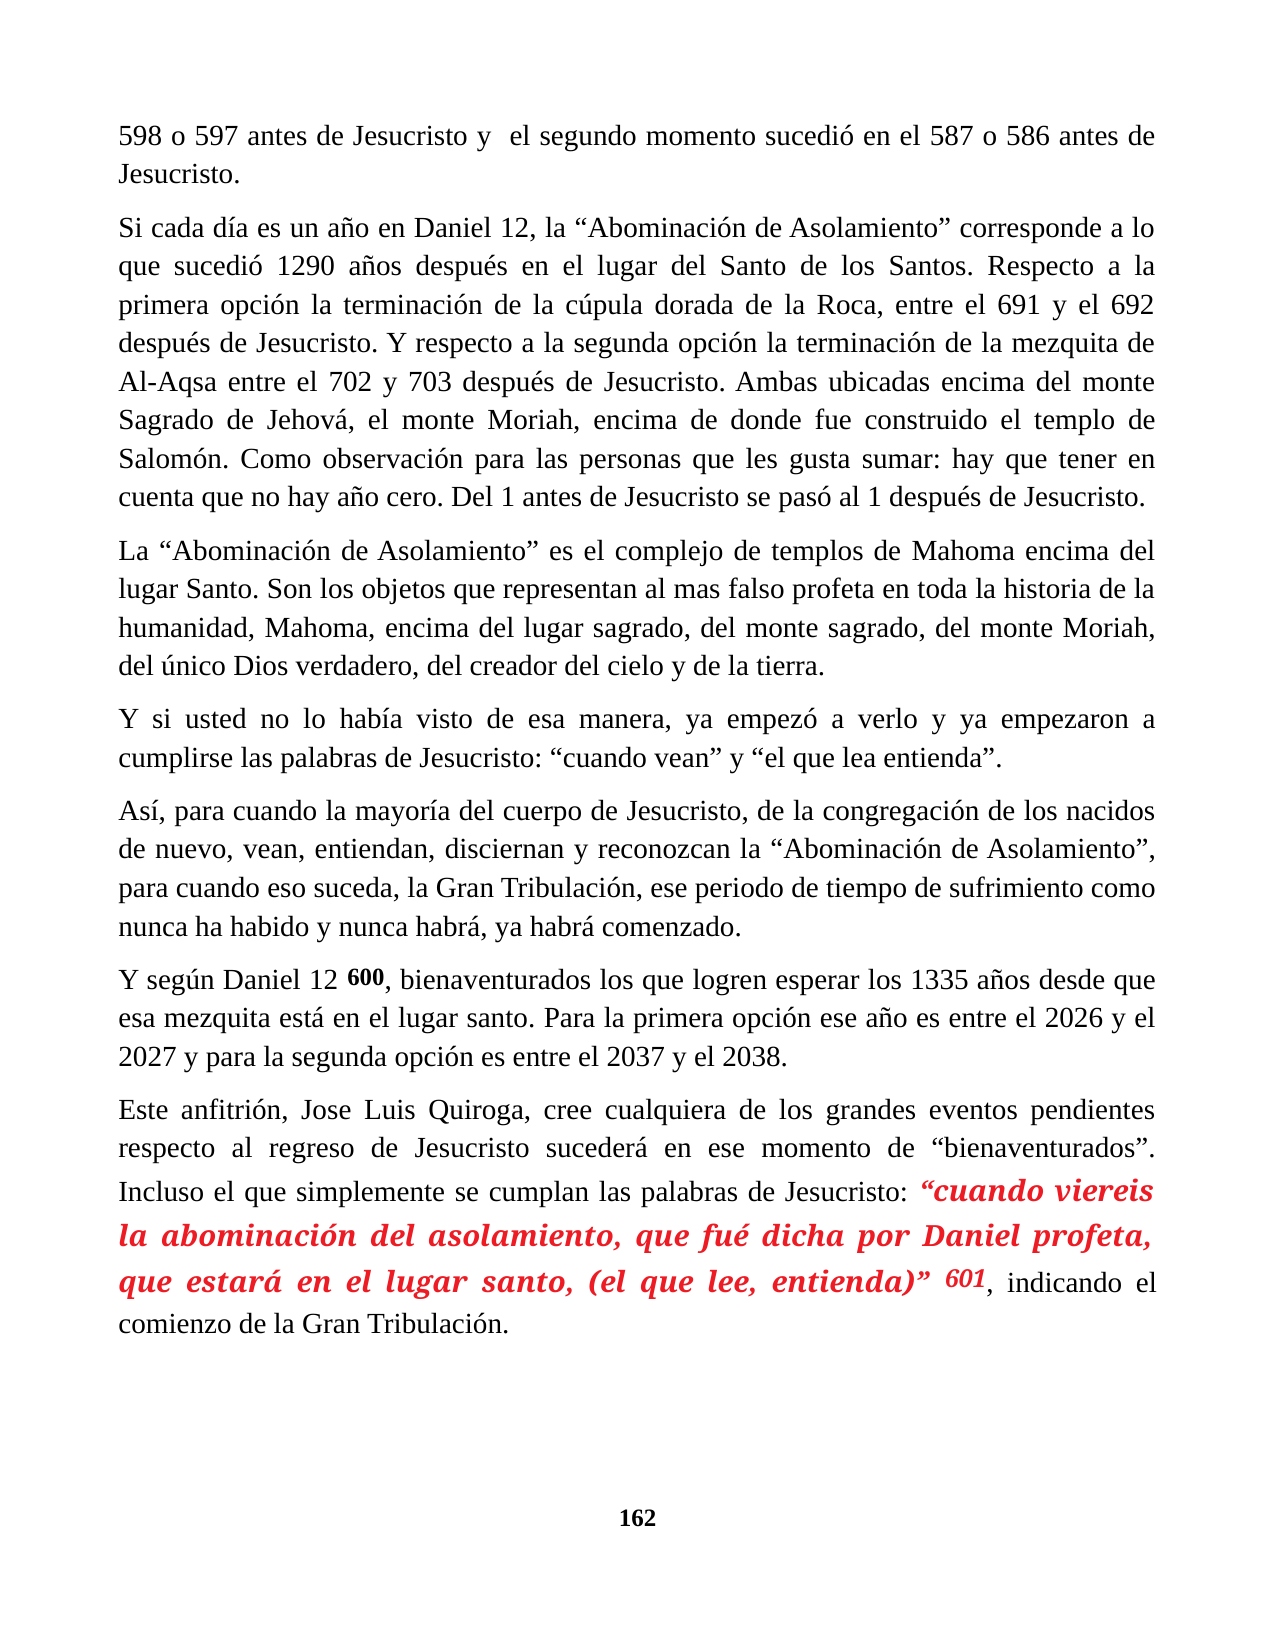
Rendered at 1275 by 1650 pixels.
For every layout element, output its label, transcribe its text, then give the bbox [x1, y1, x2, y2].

text Y según Daniel 12 , bienaventurados los que logren esperar los 1335 años desde que esa mezquita está en el lugar santo. Para la primera opción ese año es entre el 2026 y el 2027 y para la segunda opción es entre el 2037 y el 2038. [118, 962, 1157, 1072]
text Si cada día es un año en Daniel 12, la “Abominación de Asolamiento” corresponde a lo que sucedió 1290 años después en el lugar del Santo de los Santos. Respecto a la primera opción la terminación de la cúpula dorada de la Roca, entre el 691 y el 692 después de Jesucristo. Y respecto a la segunda opción la terminación de la mezquita de Al-Aqsa entre el 702 y 703 después de Jesucristo. Ambas ubicadas encima del monte Sagrado de Jehová, el monte Moriah, encima de donde fue construido el templo de Salomón. Como observación para las personas que les gusta sumar: hay que tener en cuenta que no hay año cero. Del 1 antes de Jesucristo se pasó al 1 después de Jesucristo. [118, 210, 1157, 513]
text Y si usted no lo había visto de esa manera, ya empezó a verlo y ya empezaron a cumplirse las palabras de Jesucristo: “cuando vean” y “el que lea entienda”. [118, 701, 1157, 773]
text La “Abominación de Asolamiento” es el complejo de templos de Mahoma encima del lugar Santo. Son los objetos que representan al mas falso profeta en toda la historia de la humanidad, Mahoma, encima del lugar sagrado, del monte sagrado, del monte Moriah, del único Dios verdadero, del creador del cielo y de la tierra. [118, 533, 1157, 682]
text 598 o 597 antes de Jesucristo y el segundo momento sucedió en el 587 o 586 antes de Jesucristo. [118, 118, 1157, 190]
text Así, para cuando la mayoría del cuerpo de Jesucristo, de la congregación de los nacidos de nuevo, vean, entiendan, disciernan y reconozcan la “Abominación de Asolamiento”, para cuando eso suceda, la Gran Tribulación, ese periodo de tiempo de sufrimiento como nunca ha habido y nunca habrá, ya habrá comenzado. [118, 793, 1157, 942]
text Este anfitrión, Jose Luis Quiroga, cree cualquiera de los grandes eventos pendientes respecto al regreso de Jesucristo sucederá en ese momento de “bienaventurados”. Incluso el que simplemente se cumplan las palabras de Jesucristo: “cuando viereis la abominación del asolamiento, que fué dicha por Daniel profeta, que estará en el lugar santo, (el que lee, entienda)” , indicando el comienzo de la Gran Tribulación. [118, 1092, 1157, 1339]
